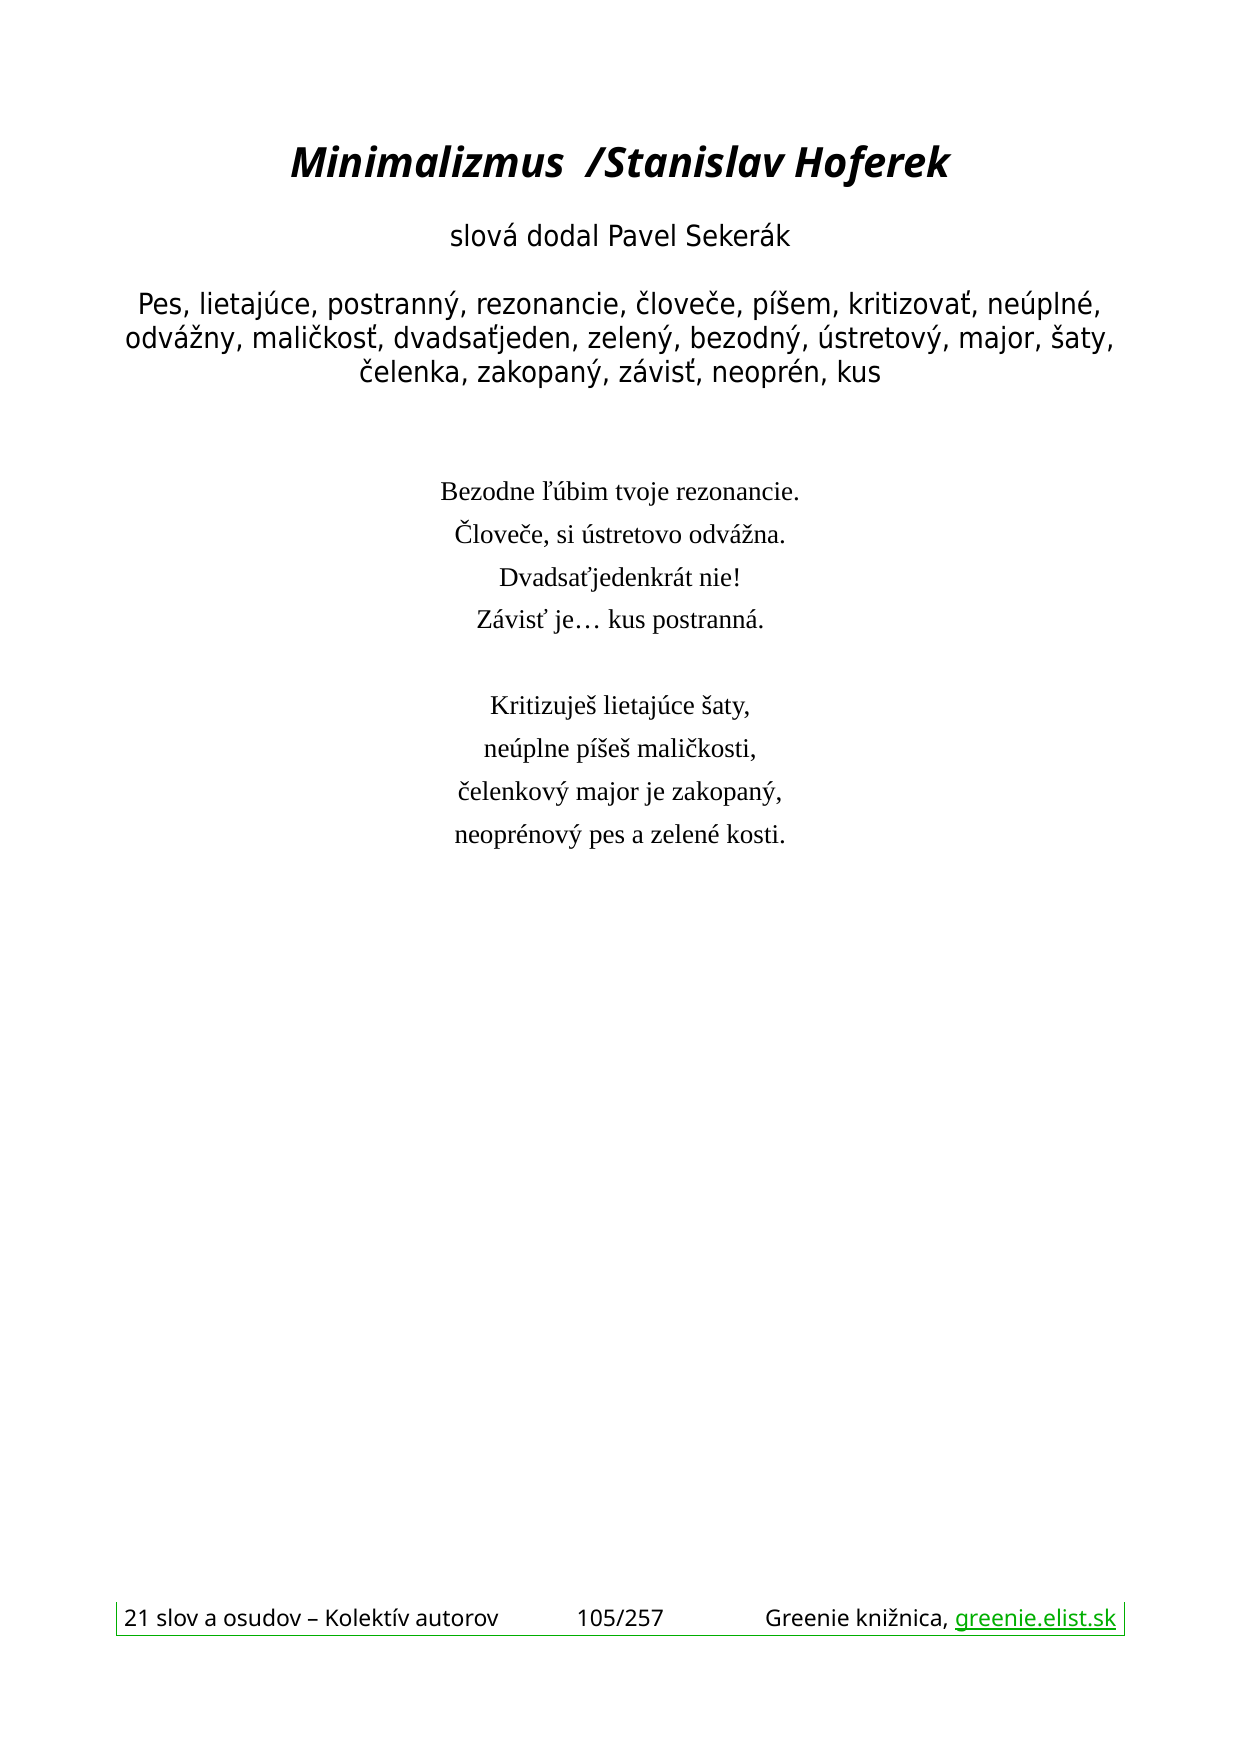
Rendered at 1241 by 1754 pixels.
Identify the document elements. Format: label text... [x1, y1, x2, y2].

text Bezodne ľúbim tvoje rezonancie. [118, 475, 1122, 506]
text Dvadsaťjedenkrát nie! [118, 561, 1122, 592]
subtitle Minimalizmus /Stanislav Hoferek [118, 133, 1122, 190]
text neoprénový pes a zelené kosti. [118, 818, 1122, 849]
text Kritizuješ lietajúce šaty, [118, 689, 1122, 721]
text Človeče, si ústretovo odvážna. [118, 518, 1122, 549]
text neúplne píšeš maličkosti, [118, 732, 1122, 763]
text slová dodal Pavel Sekerák [118, 219, 1122, 253]
text Závisť je… kus postranná. [118, 603, 1122, 635]
text čelenkový major je zakopaný, [118, 775, 1122, 806]
text Pes, lietajúce, postranný, rezonancie, človeče, píšem, kritizovať, neúplné, odvážny, maličkosť, dvadsaťjeden, zelený, bezodný, ústretový, major, šaty, čelenka, zakopaný, závisť, neoprén, kus [118, 287, 1122, 389]
